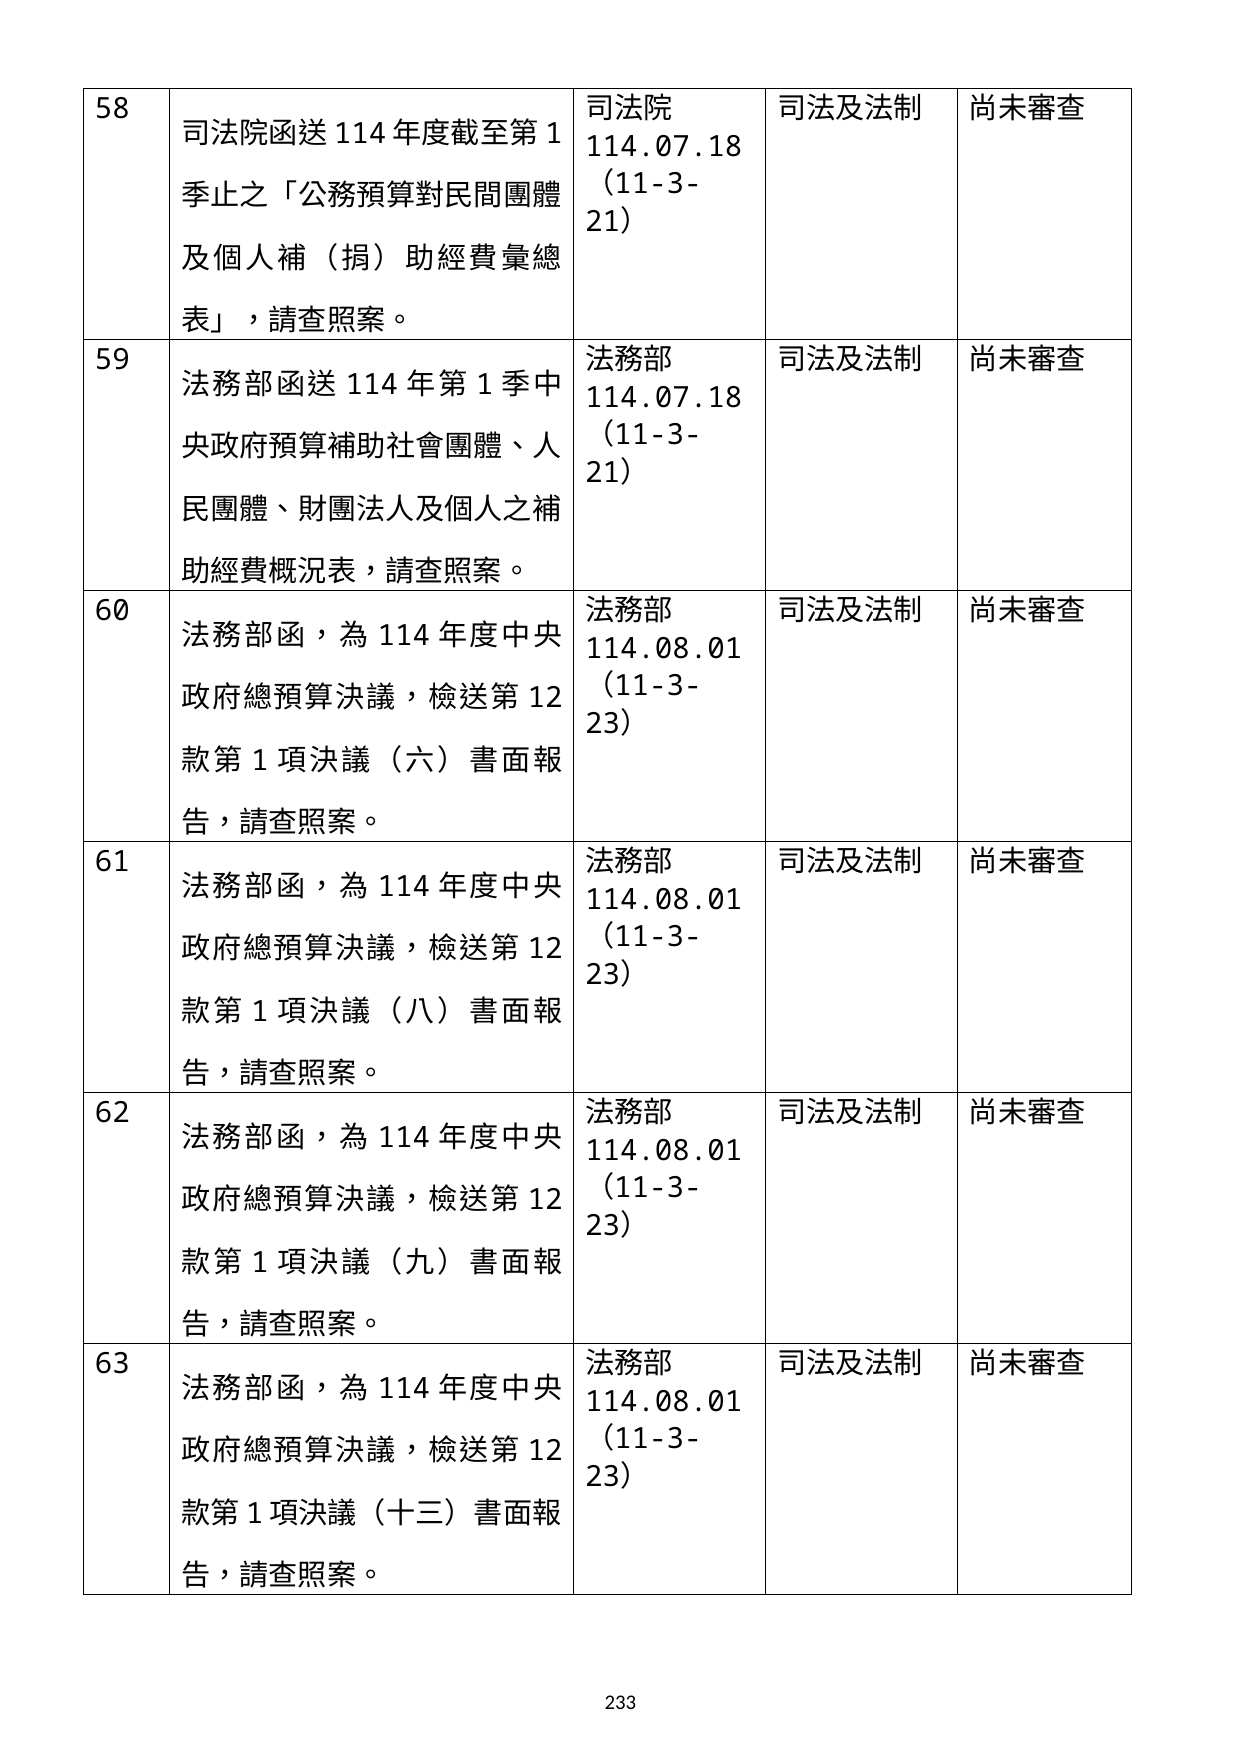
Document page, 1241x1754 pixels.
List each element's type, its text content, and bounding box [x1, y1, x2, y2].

table_cell 司法院 114.07.18 （11-3-21） [574, 89, 765, 339]
table_cell 58 [84, 89, 169, 339]
table_cell 法務部函，為114年度中央政府總預算決議，檢送第12款第1項決議（九）書面報告，請查照案。 [170, 1093, 573, 1343]
table_cell 法務部函，為114年度中央政府總預算決議，檢送第12款第1項決議（六）書面報告，請查照案。 [170, 591, 573, 841]
table_cell 司法及法制 [766, 1093, 957, 1343]
table_cell 尚未審查 [958, 340, 1131, 590]
table_cell 司法及法制 [766, 340, 957, 590]
table_cell 司法及法制 [766, 89, 957, 339]
table_cell 61 [84, 842, 169, 1092]
table_cell 60 [84, 591, 169, 841]
table_cell 59 [84, 340, 169, 590]
table_cell 法務部函，為114年度中央政府總預算決議，檢送第12款第1項決議（十三）書面報告，請查照案。 [170, 1344, 573, 1594]
table_cell 尚未審查 [958, 1344, 1131, 1594]
table_cell 尚未審查 [958, 591, 1131, 841]
table_cell 法務部 114.08.01 （11-3-23） [574, 842, 765, 1092]
table_cell 法務部 114.08.01 （11-3-23） [574, 591, 765, 841]
table_cell 司法及法制 [766, 842, 957, 1092]
table_cell 尚未審查 [958, 89, 1131, 339]
table_cell 法務部 114.08.01 （11-3-23） [574, 1344, 765, 1594]
table_cell 司法院函送114年度截至第1季止之「公務預算對民間團體及個人補（捐）助經費彙總表」，請查照案。 [170, 89, 573, 339]
table_cell 司法及法制 [766, 1344, 957, 1594]
table_cell 法務部 114.07.18 （11-3-21） [574, 340, 765, 590]
table_cell 尚未審查 [958, 842, 1131, 1092]
table_cell 司法及法制 [766, 591, 957, 841]
table_cell 法務部 114.08.01 （11-3-23） [574, 1093, 765, 1343]
table_cell 62 [84, 1093, 169, 1343]
table_cell 法務部函送114年第1季中央政府預算補助社會團體、人民團體、財團法人及個人之補助經費概況表，請查照案。 [170, 340, 573, 590]
table_cell 尚未審查 [958, 1093, 1131, 1343]
table_cell 法務部函，為114年度中央政府總預算決議，檢送第12款第1項決議（八）書面報告，請查照案。 [170, 842, 573, 1092]
table_cell 63 [84, 1344, 169, 1594]
